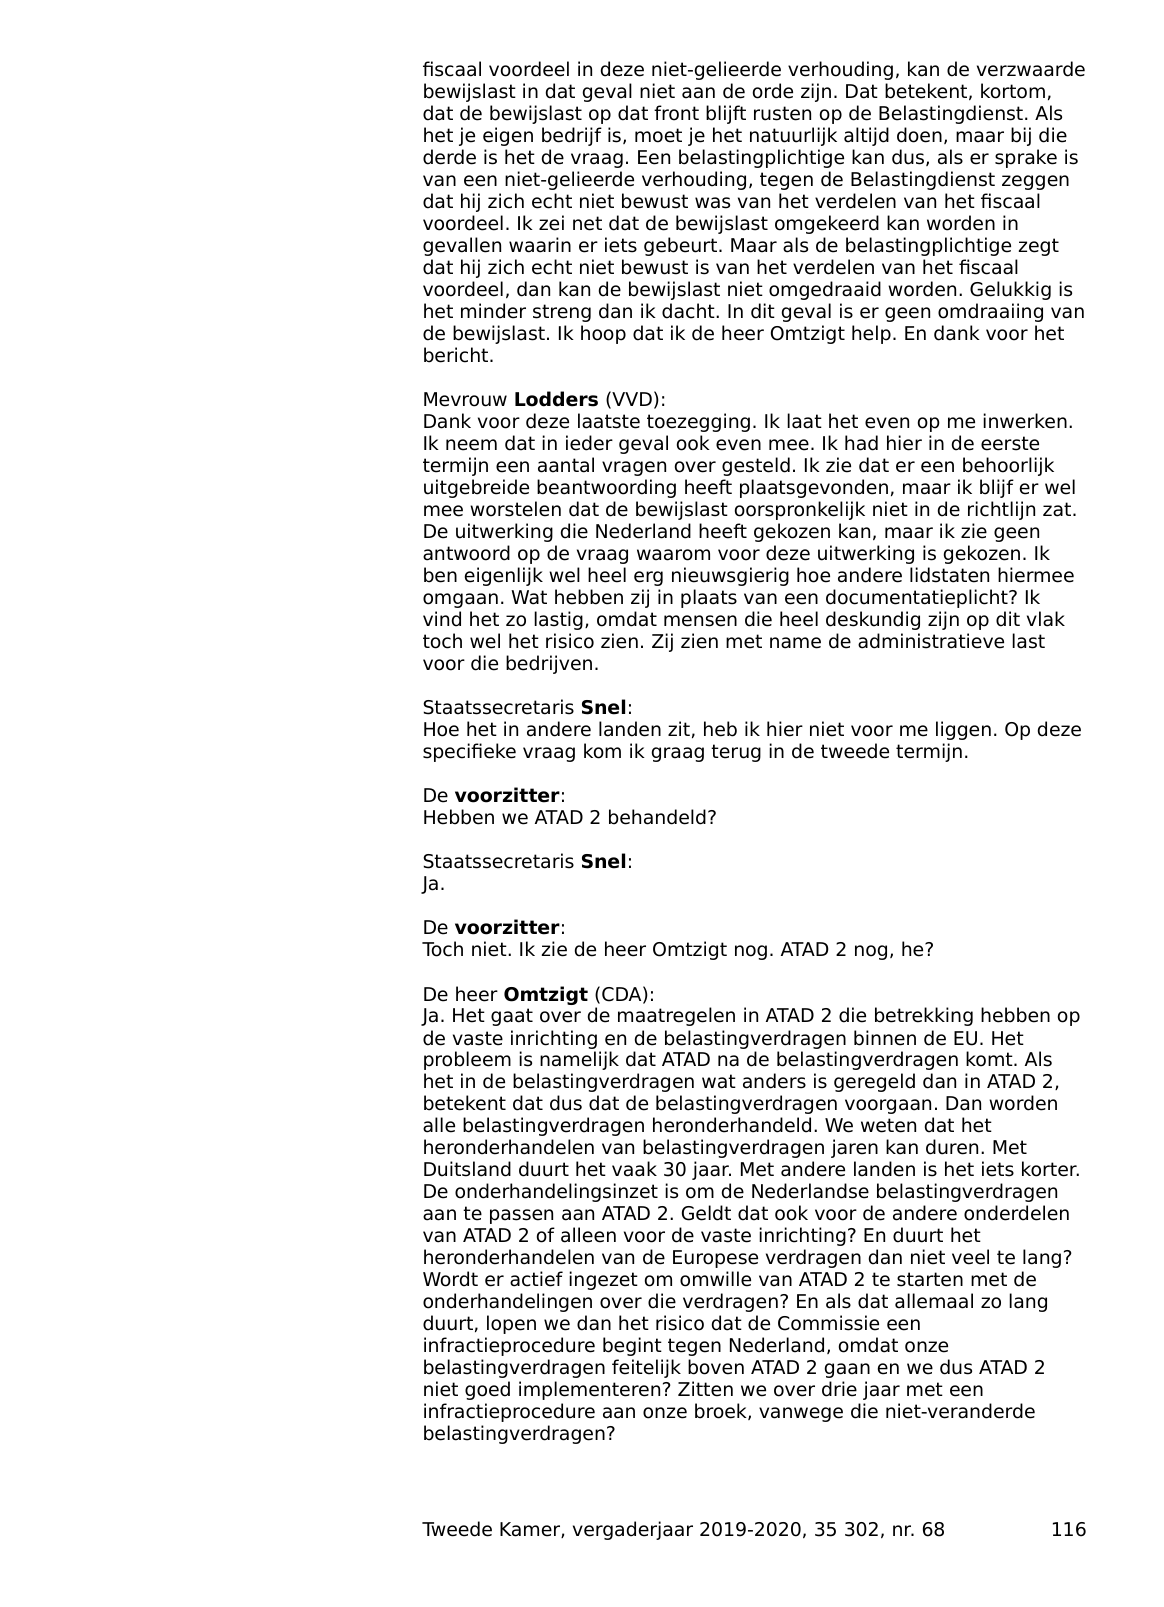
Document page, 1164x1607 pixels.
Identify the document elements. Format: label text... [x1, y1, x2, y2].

text fiscaal voordeel in deze niet-gelieerde verhouding, kan de verzwaarde bewijslast in dat geval niet aan de orde zijn. Dat betekent, kortom, dat de bewijslast op dat front blijft rusten op de Belastingdienst. Als het je eigen bedrijf is, moet je het natuurlijk altijd doen, maar bij die derde is het de vraag. Een belastingplichtige kan dus, als er sprake is van een niet-gelieerde verhouding, tegen de Belastingdienst zeggen dat hij zich echt niet bewust was van het verdelen van het fiscaal voordeel. Ik zei net dat de bewijslast omgekeerd kan worden in gevallen waarin er iets gebeurt. Maar als de belastingplichtige zegt dat hij zich echt niet bewust is van het verdelen van het fiscaal voordeel, dan kan de bewijslast niet omgedraaid worden. Gelukkig is het minder streng dan ik dacht. In dit geval is er geen omdraaiing van de bewijslast. Ik hoop dat ik de heer Omtzigt help. En dank voor het bericht. [422, 59, 1087, 367]
text Staatssecretaris Snel: [422, 851, 1087, 873]
text Hebben we ATAD 2 behandeld? [422, 807, 1087, 829]
text De voorzitter: [422, 917, 1087, 939]
text Hoe het in andere landen zit, heb ik hier niet voor me liggen. Op deze specifieke vraag kom ik graag terug in de tweede termijn. [422, 719, 1087, 763]
text Toch niet. Ik zie de heer Omtzigt nog. ATAD 2 nog, he? [422, 939, 1087, 961]
text Dank voor deze laatste toezegging. Ik laat het even op me inwerken. Ik neem dat in ieder geval ook even mee. Ik had hier in de eerste termijn een aantal vragen over gesteld. Ik zie dat er een behoorlijk uitgebreide beantwoording heeft plaatsgevonden, maar ik blijf er wel mee worstelen dat de bewijslast oorspronkelijk niet in de richtlijn zat. De uitwerking die Nederland heeft gekozen kan, maar ik zie geen antwoord op de vraag waarom voor deze uitwerking is gekozen. Ik ben eigenlijk wel heel erg nieuwsgierig hoe andere lidstaten hiermee omgaan. Wat hebben zij in plaats van een documentatieplicht? Ik vind het zo lastig, omdat mensen die heel deskundig zijn op dit vlak toch wel het risico zien. Zij zien met name de administratieve last voor die bedrijven. [422, 411, 1087, 675]
text Ja. Het gaat over de maatregelen in ATAD 2 die betrekking hebben op de vaste inrichting en de belastingverdragen binnen de EU. Het probleem is namelijk dat ATAD na de belastingverdragen komt. Als het in de belastingverdragen wat anders is geregeld dan in ATAD 2, betekent dat dus dat de belastingverdragen voorgaan. Dan worden alle belastingverdragen heronderhandeld. We weten dat het heronderhandelen van belastingverdragen jaren kan duren. Met Duitsland duurt het vaak 30 jaar. Met andere landen is het iets korter. De onderhandelingsinzet is om de Nederlandse belastingverdragen aan te passen aan ATAD 2. Geldt dat ook voor de andere onderdelen van ATAD 2 of alleen voor de vaste inrichting? En duurt het heronderhandelen van de Europese verdragen dan niet veel te lang? Wordt er actief ingezet om omwille van ATAD 2 te starten met de onderhandelingen over die verdragen? En als dat allemaal zo lang duurt, lopen we dan het risico dat de Commissie een infractieprocedure begint tegen Nederland, omdat onze belastingverdragen feitelijk boven ATAD 2 gaan en we dus ATAD 2 niet goed implementeren? Zitten we over drie jaar met een infractieprocedure aan onze broek, vanwege die niet-veranderde belastingverdragen? [422, 1005, 1087, 1445]
text Mevrouw Lodders (VVD): [422, 389, 1087, 411]
text De voorzitter: [422, 785, 1087, 807]
text Ja. [422, 873, 1087, 895]
text De heer Omtzigt (CDA): [422, 983, 1087, 1005]
text Staatssecretaris Snel: [422, 697, 1087, 719]
